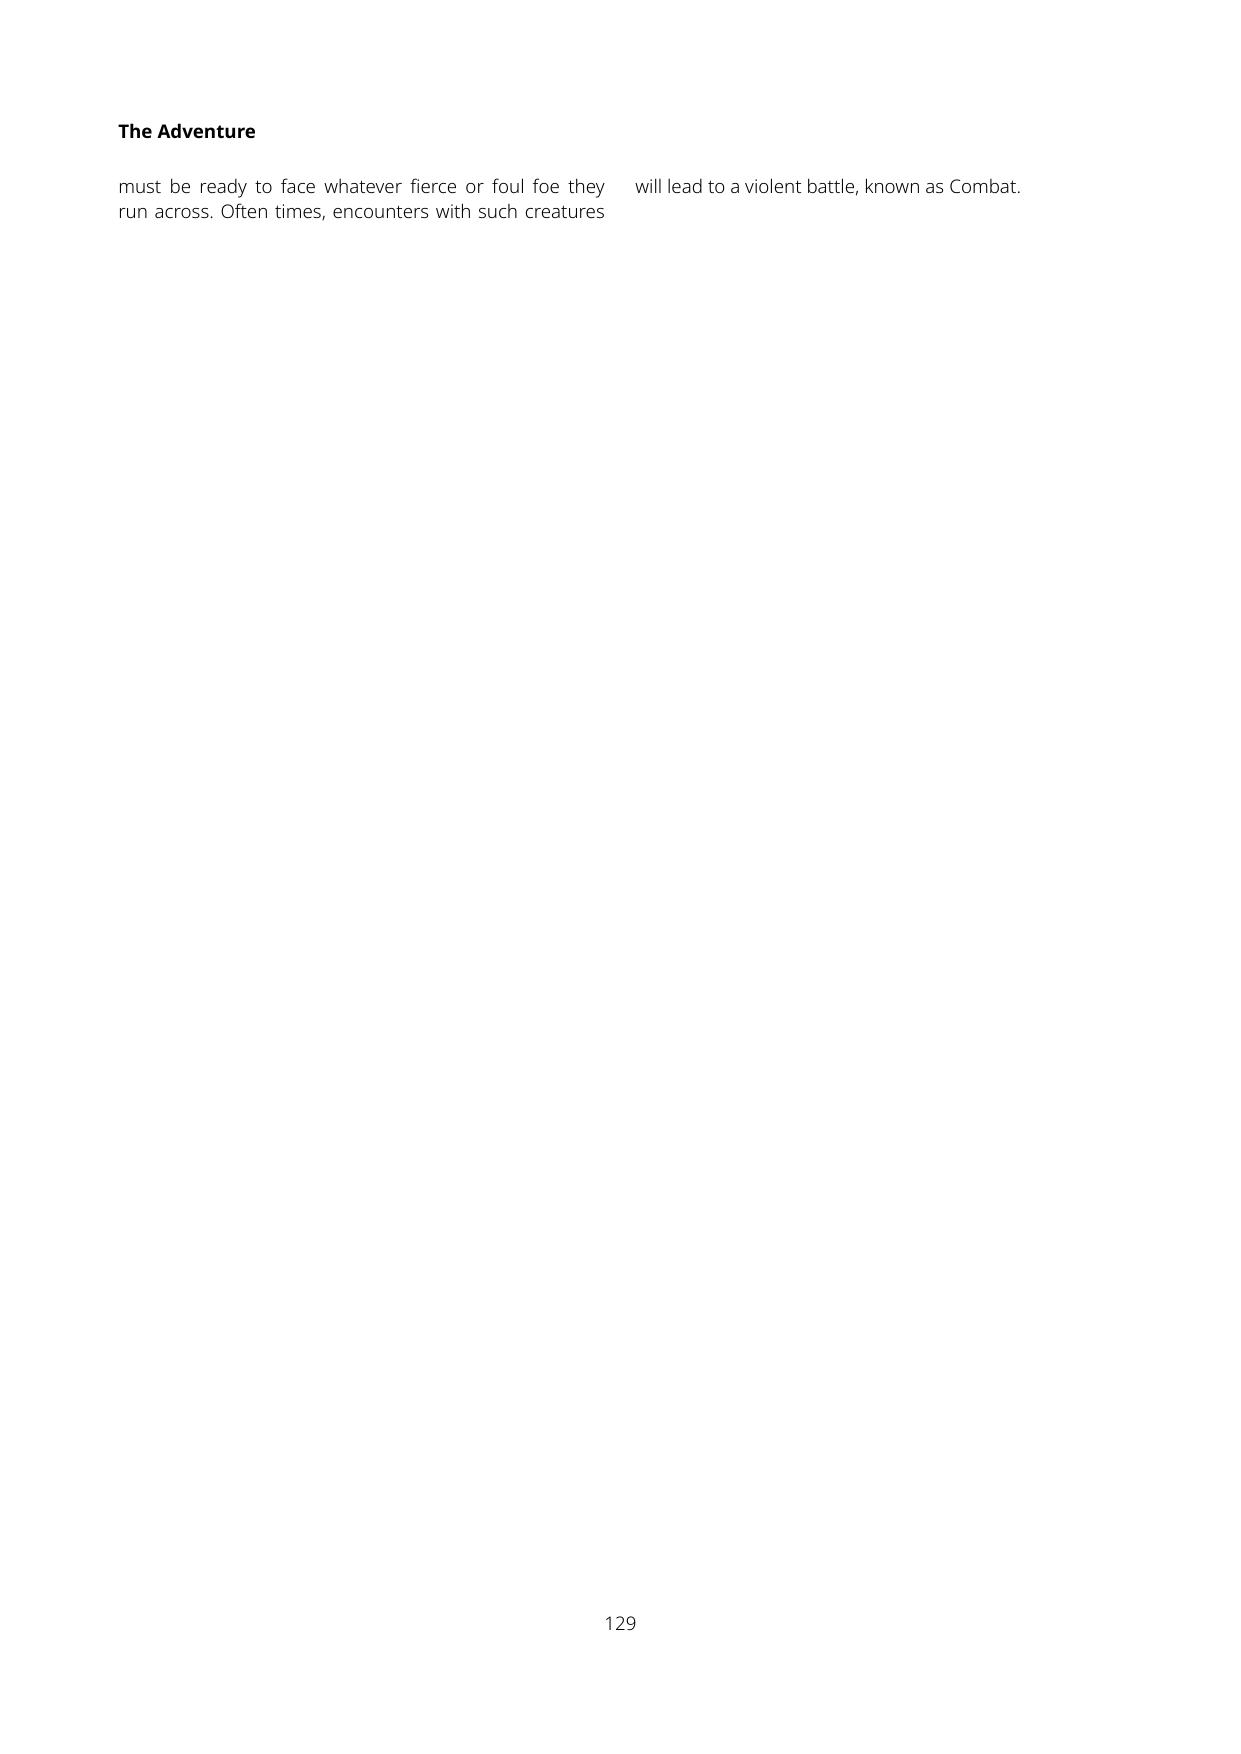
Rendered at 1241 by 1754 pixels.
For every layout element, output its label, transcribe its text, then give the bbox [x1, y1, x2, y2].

text will lead to a violent battle, known as Combat. [635, 173, 1122, 199]
text must be ready to face whatever fierce or foul foe they run across. Often times, encounters with such creatures [118, 173, 605, 224]
